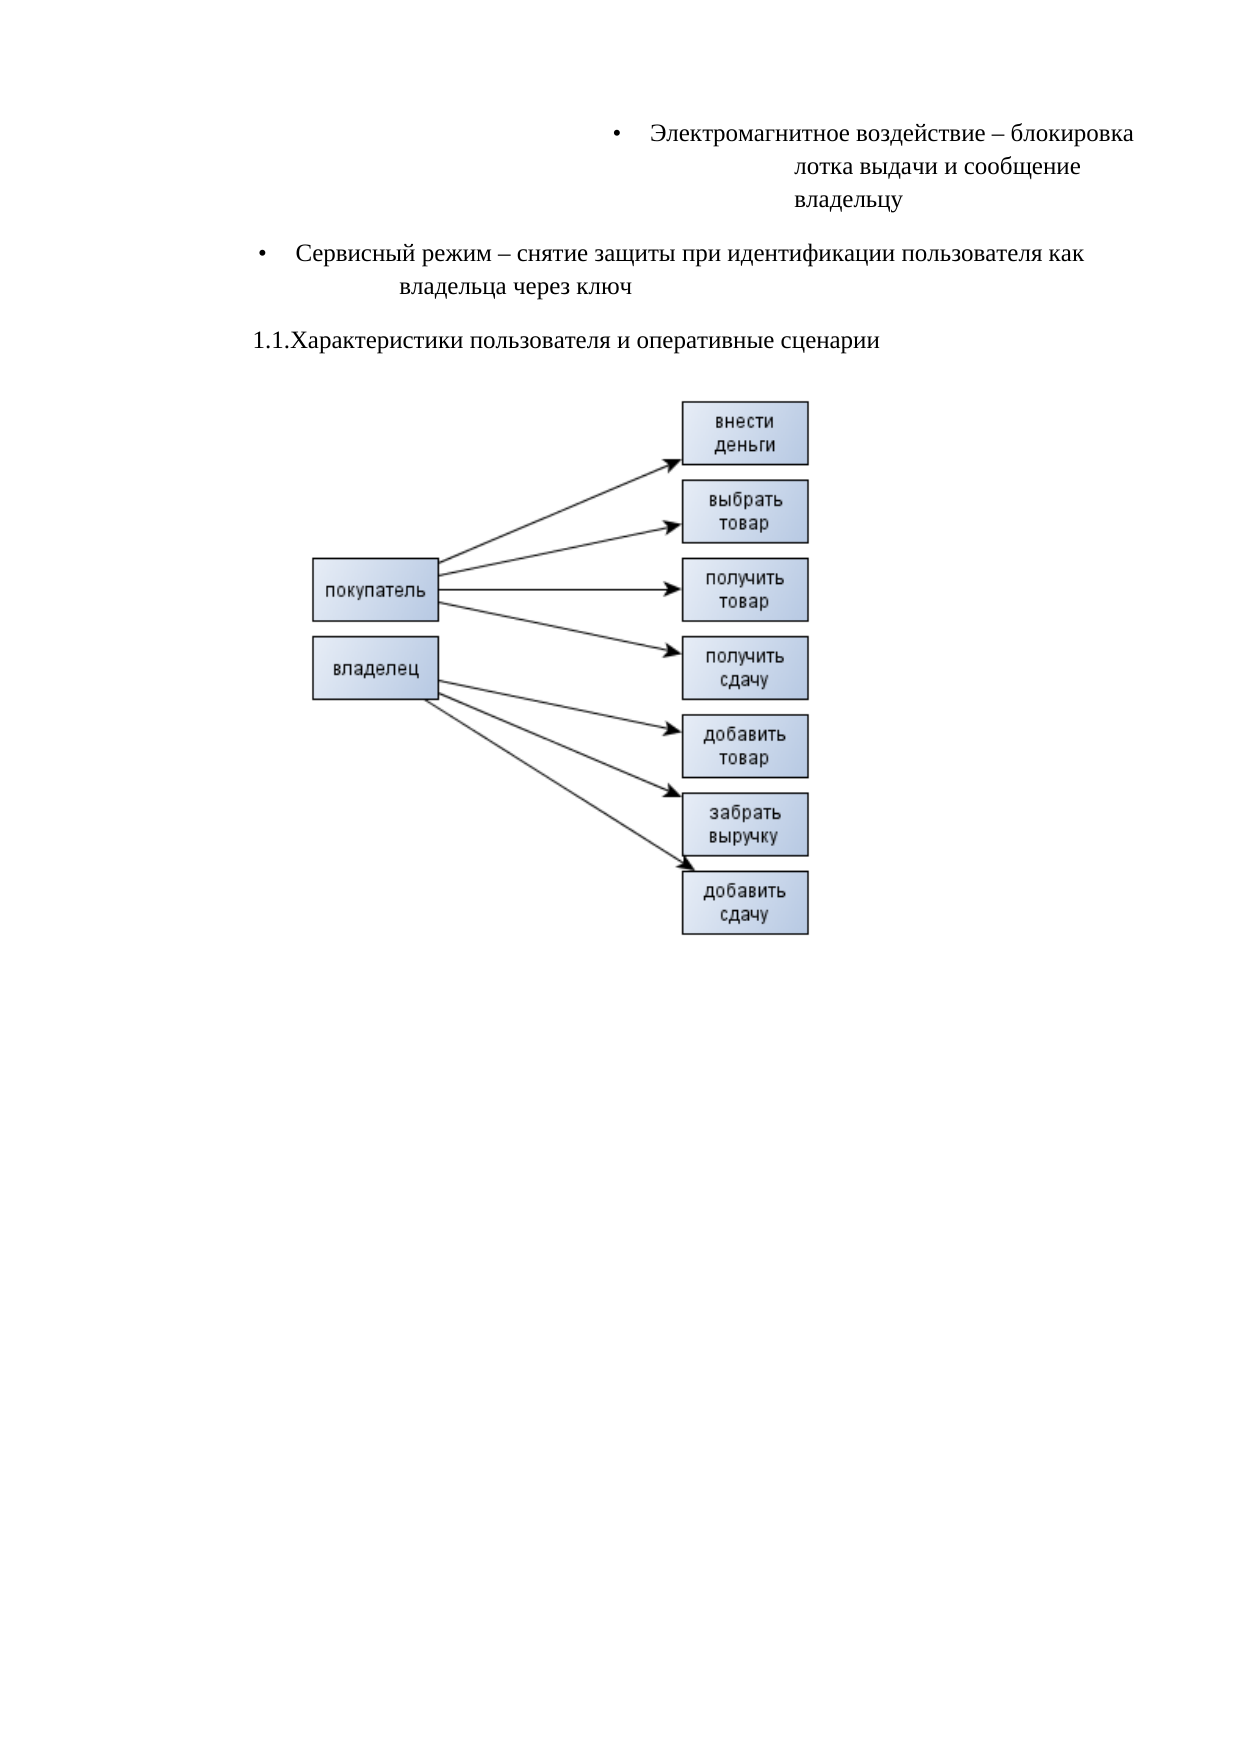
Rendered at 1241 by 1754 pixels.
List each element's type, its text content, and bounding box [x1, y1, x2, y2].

list Характеристики пользователя и оперативные сценарии [252, 325, 1152, 354]
list Cервисный режим – снятие защиты при идентификации пользователя как владельца через ключ [258, 238, 1152, 300]
list Электромагнитное воздействие – блокировка лотка выдачи и сообщение владельцу [612, 118, 1152, 213]
picture [289, 378, 831, 957]
